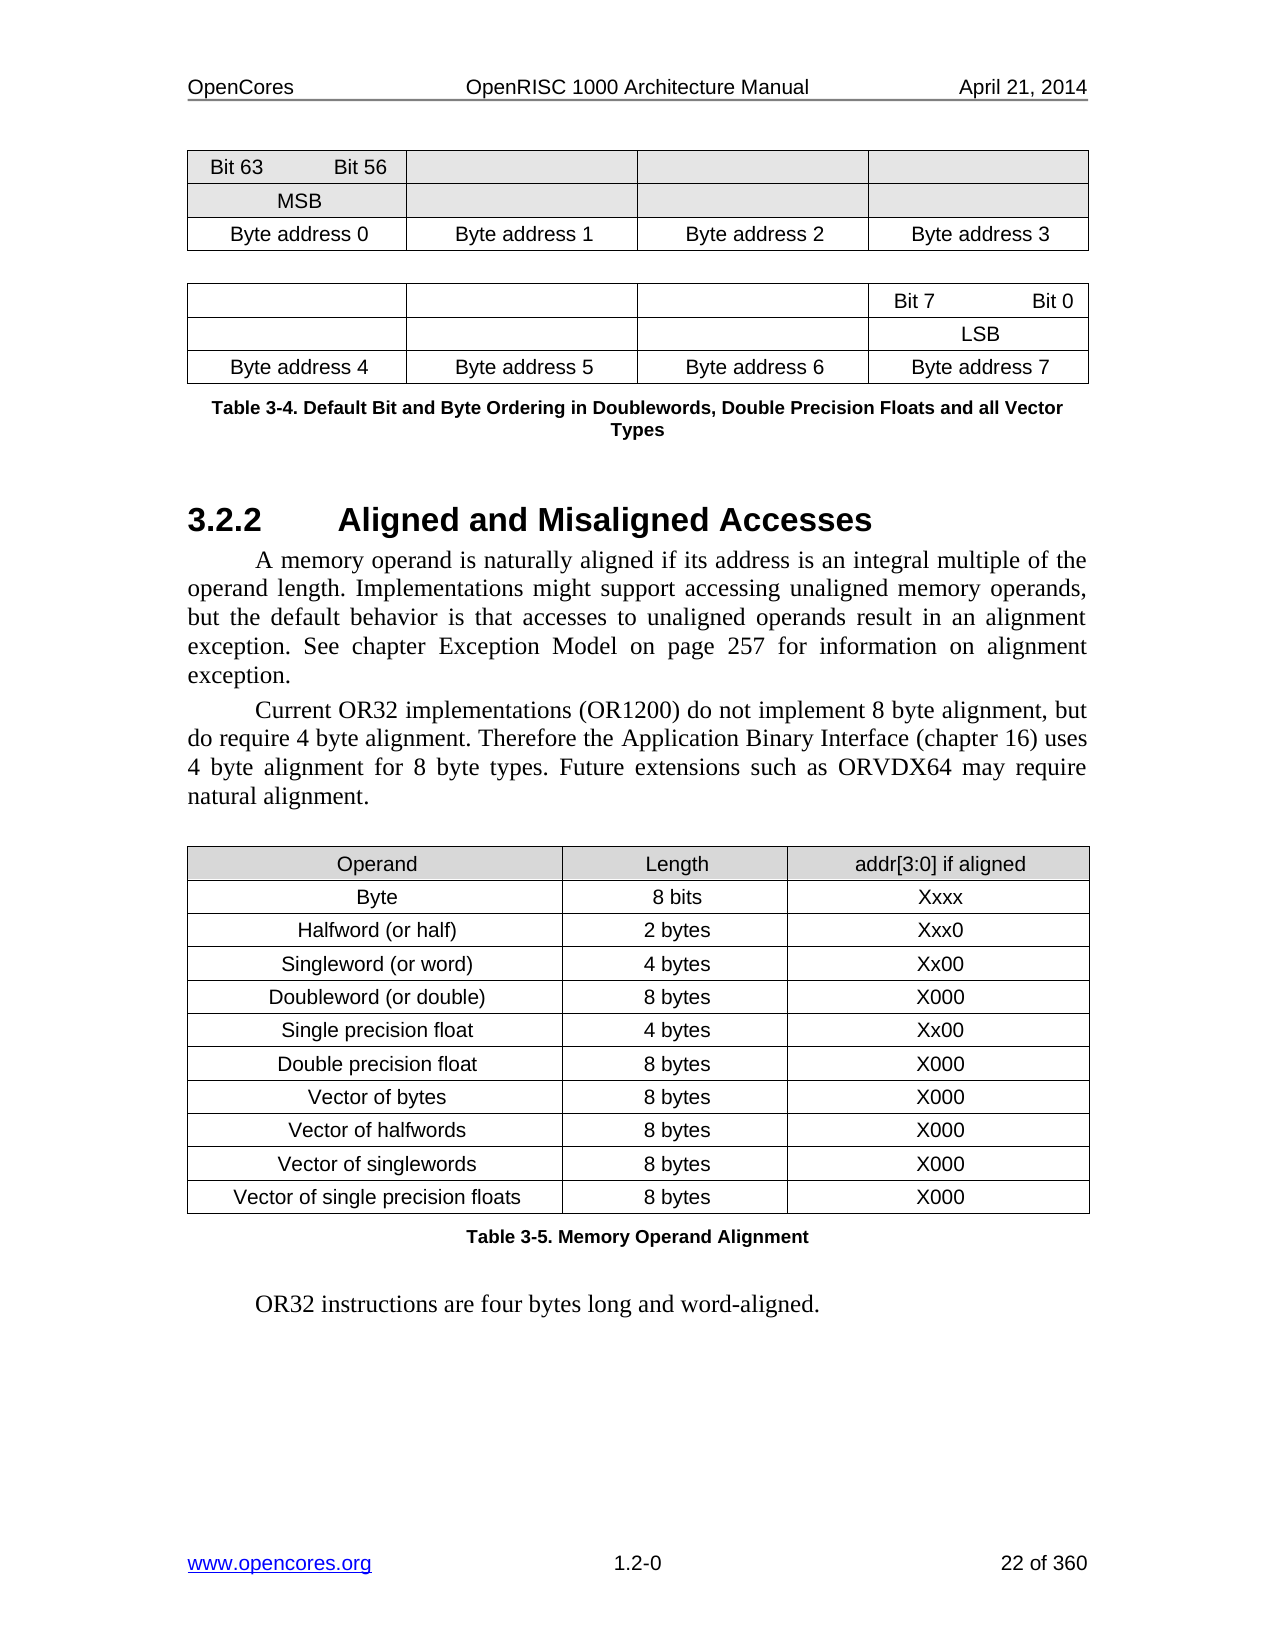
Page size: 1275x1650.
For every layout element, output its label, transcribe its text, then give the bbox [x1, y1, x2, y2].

table_header [281, 151, 309, 183]
table_cell 8 bytes [563, 1181, 787, 1213]
table_cell X000 [788, 1147, 1089, 1179]
table_cell LSB [869, 318, 1088, 350]
table_cell [407, 318, 637, 350]
table_cell Doubleword (or double) [188, 981, 562, 1013]
table_cell [188, 251, 407, 283]
table_header Operand [188, 847, 562, 879]
table_cell X000 [788, 981, 1089, 1013]
table_cell 4 bytes [563, 947, 787, 979]
text A memory operand is naturally aligned if its address is an integral multiple of the operand length. Implementations might support accessing unaligned memory operands, but the default behavior is that accesses to unaligned operands result in an alignment exception. See chapter Exception Model on page 255 for information on alignment exception. [187, 545, 1087, 688]
table_cell Xxxx [788, 881, 1089, 913]
table_cell Vector of halfwords [188, 1114, 562, 1146]
table_cell Byte address 3 [869, 218, 1088, 250]
table_header [638, 151, 868, 183]
table_cell [407, 251, 637, 283]
subtitle Aligned and Misaligned Accesses [187, 500, 1087, 538]
table_cell Byte address 7 [869, 351, 1088, 383]
table_cell Single precision float [188, 1014, 562, 1046]
table_cell Bit 0 [1013, 284, 1088, 317]
text OR32 instructions are four bytes long and word-aligned. [187, 1289, 1087, 1318]
table_cell [868, 251, 1088, 283]
table_cell [638, 284, 868, 317]
table_header Length [563, 847, 787, 879]
table_cell [188, 284, 406, 317]
table_header [869, 151, 1088, 183]
table_cell [956, 284, 1012, 317]
table_cell 2 bytes [563, 914, 787, 946]
table_cell 8 bits [563, 881, 787, 913]
table_cell Byte address 6 [638, 351, 868, 383]
table_cell [638, 251, 868, 283]
table_cell 8 bytes [563, 981, 787, 1013]
text Table 3-5. Memory Operand Alignment [187, 1226, 1087, 1248]
table_cell 8 bytes [563, 1114, 787, 1146]
table_cell 4 bytes [563, 1014, 787, 1046]
table_cell Byte address 1 [407, 218, 637, 250]
table_cell [869, 184, 1088, 217]
table_cell MSB [188, 184, 406, 217]
table_header Bit 56 [309, 151, 406, 183]
table_header addr[3:0] if aligned [788, 847, 1089, 879]
table_cell [638, 318, 868, 350]
table_cell Vector of single precision floats [188, 1181, 562, 1213]
text Current OR32 implementations (OR1200) do not implement 8 byte alignment, but do require 4 byte alignment. Therefore the Application Binary Interface (chapter 16) uses 4 byte alignment for 8 byte types. Future extensions such as ORVDX64 may require natural alignment. [187, 695, 1087, 810]
table_cell [407, 184, 637, 217]
table_cell Byte address 2 [638, 218, 868, 250]
table_cell Vector of bytes [188, 1081, 562, 1113]
table_cell X000 [788, 1181, 1089, 1213]
text Table 3-4. Default Bit and Byte Ordering in Doublewords, Double Precision Floats and all Vector Types [187, 397, 1087, 440]
table_cell Byte address 4 [188, 351, 406, 383]
table_cell X000 [788, 1047, 1089, 1079]
table_cell [638, 184, 868, 217]
table_cell Xxx0 [788, 914, 1089, 946]
table_cell Singleword (or word) [188, 947, 562, 979]
table_cell 8 bytes [563, 1081, 787, 1113]
table_cell [188, 318, 406, 350]
table_cell Xx00 [788, 1014, 1089, 1046]
table_header Bit 63 [188, 151, 281, 183]
table_cell X000 [788, 1081, 1089, 1113]
table_cell Xx00 [788, 947, 1089, 979]
table_cell Double precision float [188, 1047, 562, 1079]
table_cell 8 bytes [563, 1047, 787, 1079]
table_cell [407, 284, 637, 317]
table_cell Byte address 5 [407, 351, 637, 383]
table_cell 8 bytes [563, 1147, 787, 1179]
table_header [407, 151, 637, 183]
table_cell Vector of singlewords [188, 1147, 562, 1179]
table_cell Byte [188, 881, 562, 913]
table_cell Halfword (or half) [188, 914, 562, 946]
table_cell Bit 7 [869, 284, 956, 317]
table_cell Byte address 0 [188, 218, 406, 250]
table_cell X000 [788, 1114, 1089, 1146]
